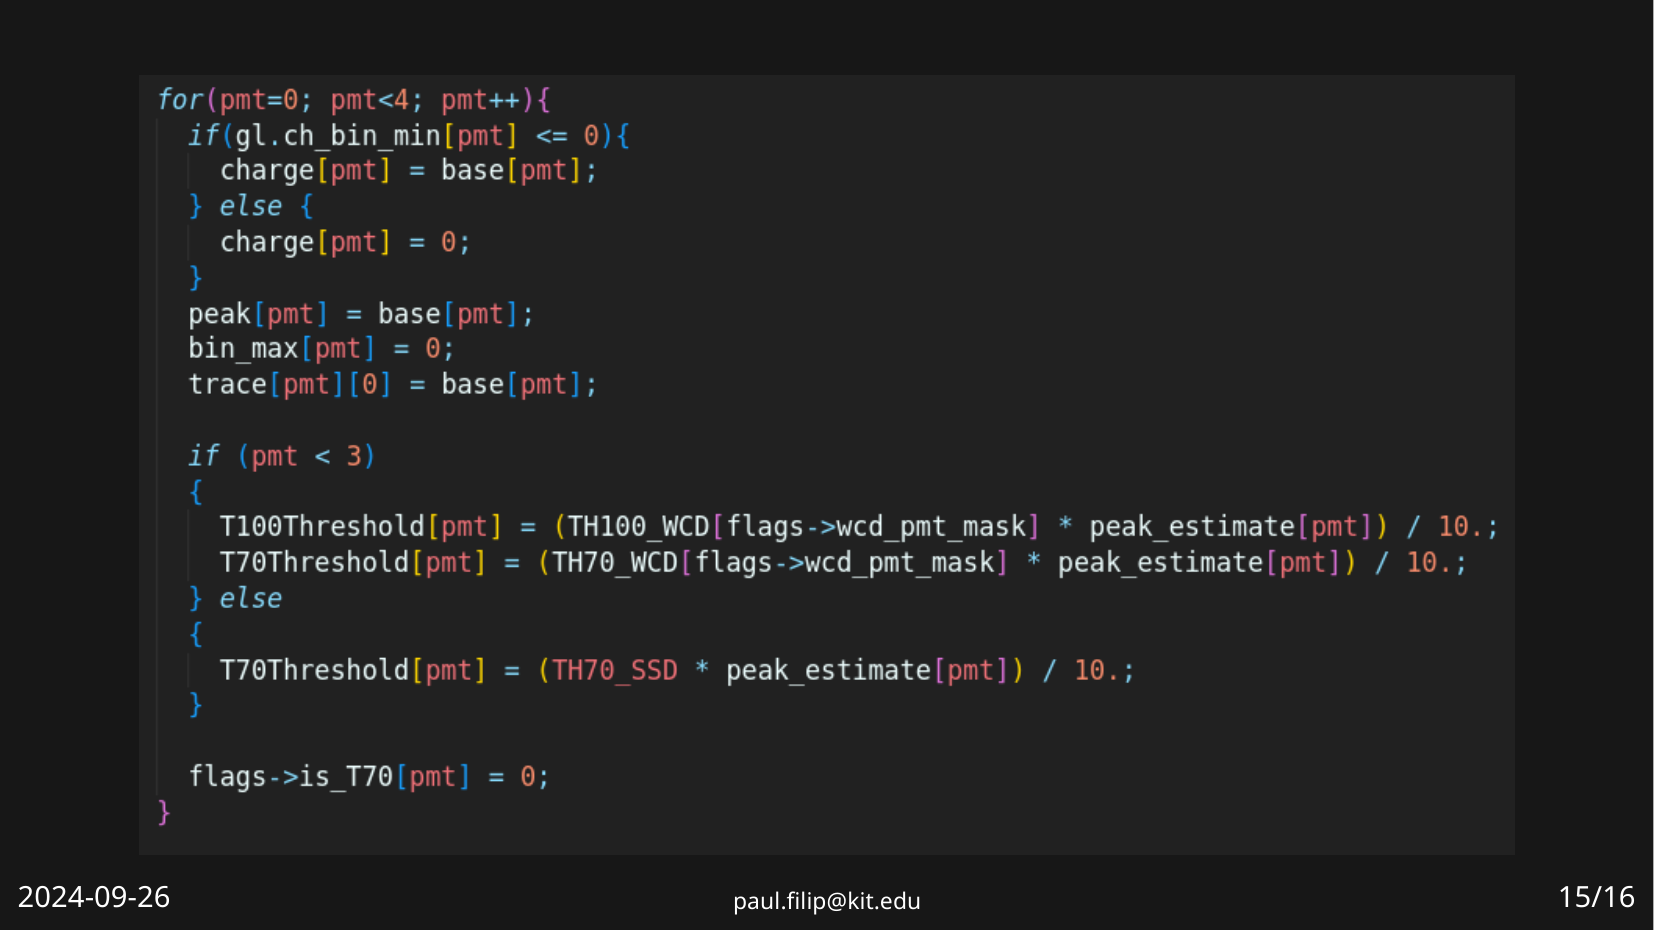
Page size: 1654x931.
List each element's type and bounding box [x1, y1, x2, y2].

picture [139, 75, 1515, 855]
